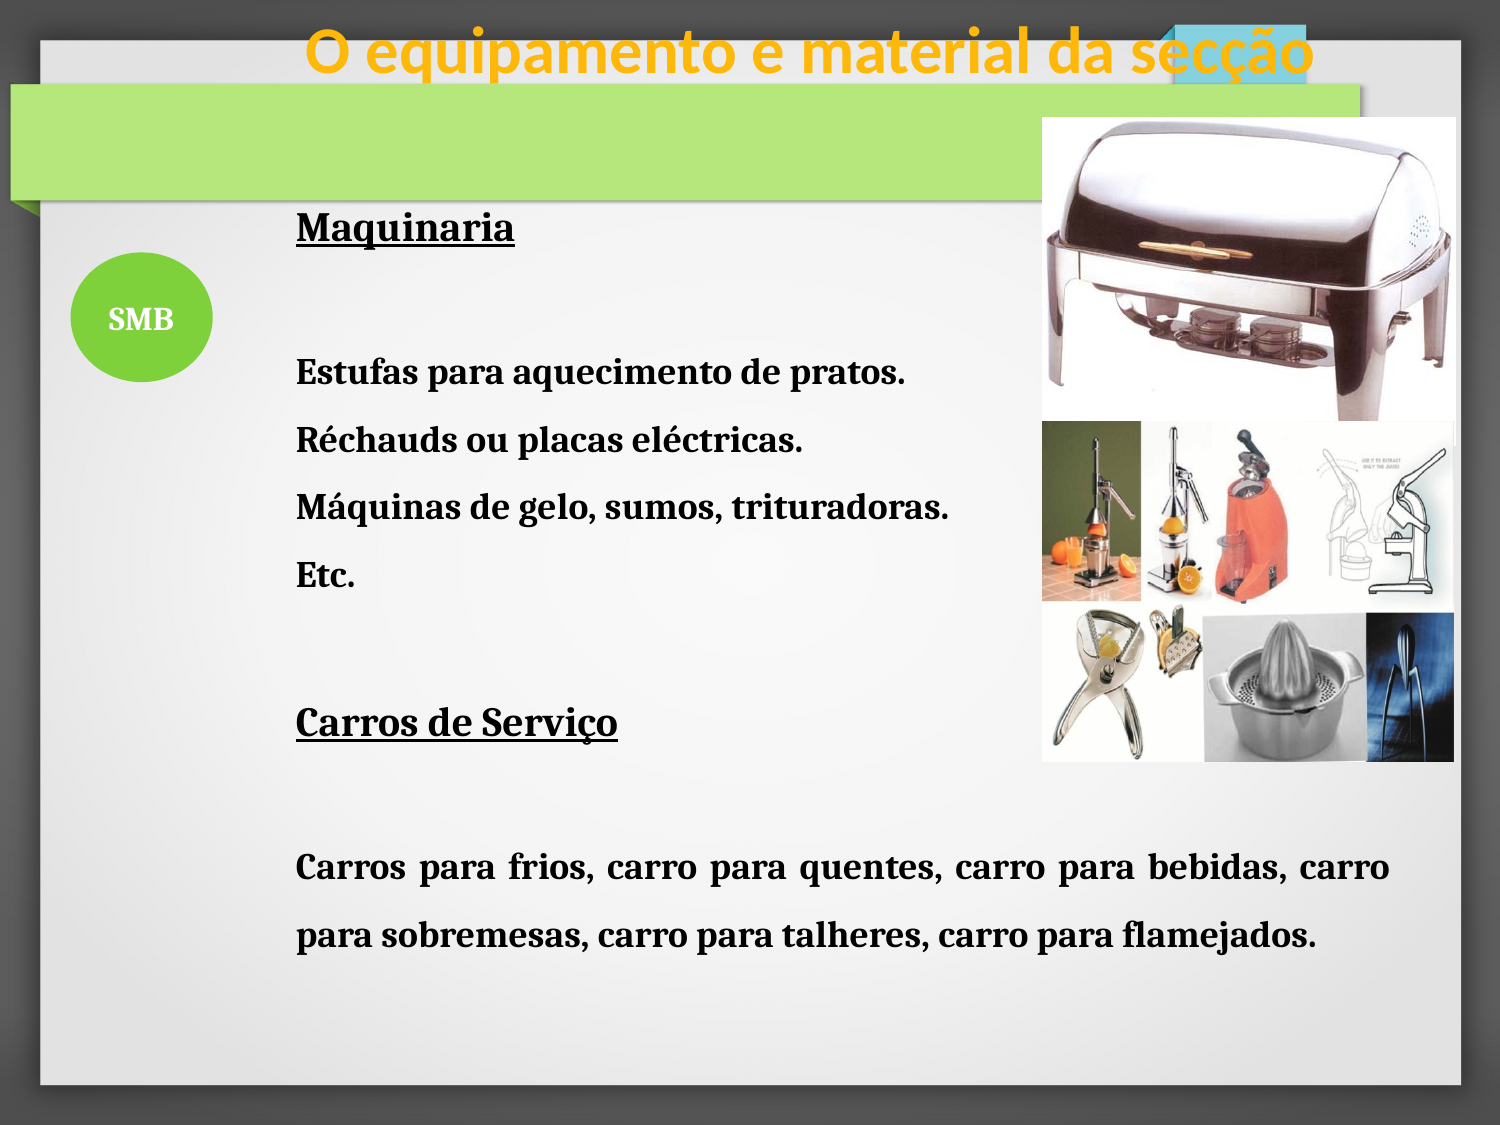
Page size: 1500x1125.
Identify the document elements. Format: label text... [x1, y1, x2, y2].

text_box O equipamento e material da secção [281, 0, 1465, 95]
text_box SMB [70, 252, 213, 383]
text_box Maquinaria Estufas para aquecimento de pratos. Réchauds ou placas eléctricas. Máquinas de gelo, sumos, trituradoras. Etc. Carros de Serviço Carros para frios, carro para quentes, carro para bebidas, carro para sobremesas, carro para talheres, carro para flamejados. [281, 117, 1407, 1125]
picture [0, 0, 1500, 1125]
